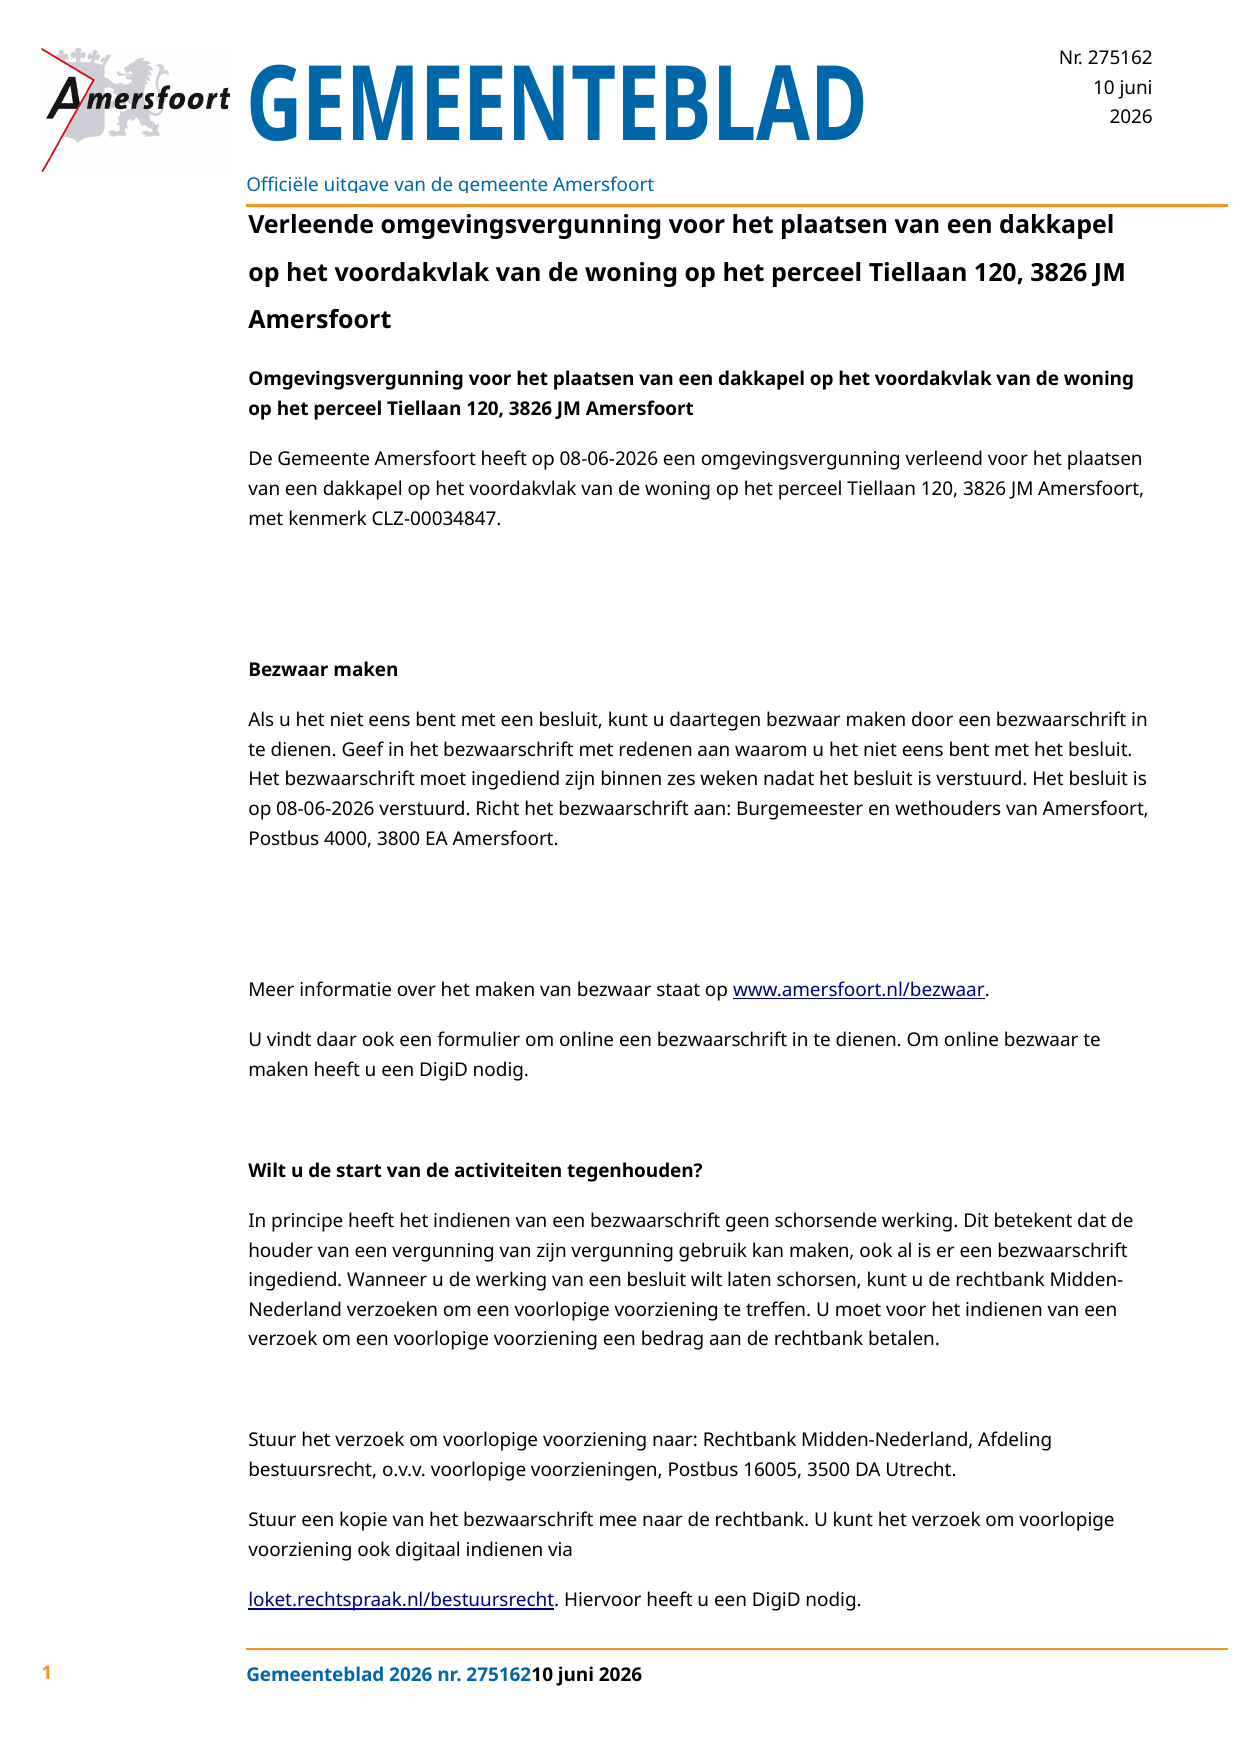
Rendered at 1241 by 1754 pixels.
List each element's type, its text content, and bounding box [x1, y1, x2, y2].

text Als u het niet eens bent met een besluit, kunt u daartegen bezwaar maken door een bezwaarschrift in te dienen. Geef in het bezwaarschrift met redenen aan waarom u het niet eens bent met het besluit. Het bezwaarschrift moet ingediend zijn binnen zes weken nadat het besluit is verstuurd. Het besluit is op 08-06-2026 verstuurd. Richt het bezwaarschrift aan: Burgemeester en wethouders van Amersfoort, Postbus 4000, 3800 EA Amersfoort. [248, 706, 1152, 850]
text Stuur een kopie van het bezwaarschrift mee naar de rechtbank. U kunt het verzoek om voorlopige voorziening ook digitaal indienen via [248, 1506, 1152, 1562]
text Bezwaar maken [248, 656, 1152, 682]
text Meer informatie over het maken van bezwaar staat op www.amersfoort.nl/bezwaar. [248, 976, 1152, 1002]
text Stuur het verzoek om voorlopige voorziening naar: Rechtbank Midden-Nederland, Afdeling bestuursrecht, o.v.v. voorlopige voorzieningen, Postbus 16005, 3500 DA Utrecht. [248, 1426, 1152, 1482]
text U vindt daar ook een formulier om online een bezwaarschrift in te dienen. Om online bezwaar te maken heeft u een DigiD nodig. [248, 1026, 1152, 1082]
text In principe heeft het indienen van een bezwaarschrift geen schorsende werking. Dit betekent dat de houder van een vergunning van zijn vergunning gebruik kan maken, ook al is er een bezwaarschrift ingediend. Wanneer u de werking van een besluit wilt laten schorsen, kunt u de rechtbank Midden-Nederland verzoeken om een voorlopige voorziening te treffen. U moet voor het indienen van een verzoek om een voorlopige voorziening een bedrag aan de rechtbank betalen. [248, 1207, 1152, 1351]
text Wilt u de start van de activiteiten tegenhouden? [248, 1157, 1152, 1182]
text Omgevingsvergunning voor het plaatsen van een dakkapel op het voordakvlak van de woning op het perceel Tiellaan 120, 3826 JM Amersfoort [248, 366, 1152, 421]
picture [41, 47, 231, 172]
text loket.rechtspraak.nl/bestuursrecht. Hiervoor heeft u een DigiD nodig. [248, 1586, 1152, 1612]
text De Gemeente Amersfoort heeft op 08-06-2026 een omgevingsvergunning verleend voor het plaatsen van een dakkapel op het voordakvlak van de woning op het perceel Tiellaan 120, 3826 JM Amersfoort, met kenmerk CLZ-00034847. [248, 446, 1152, 530]
text Verleende omgevingsvergunning voor het plaatsen van een dakkapel op het voordakvlak van de woning op het perceel Tiellaan 120, 3826 JM Amersfoort [248, 207, 1152, 336]
